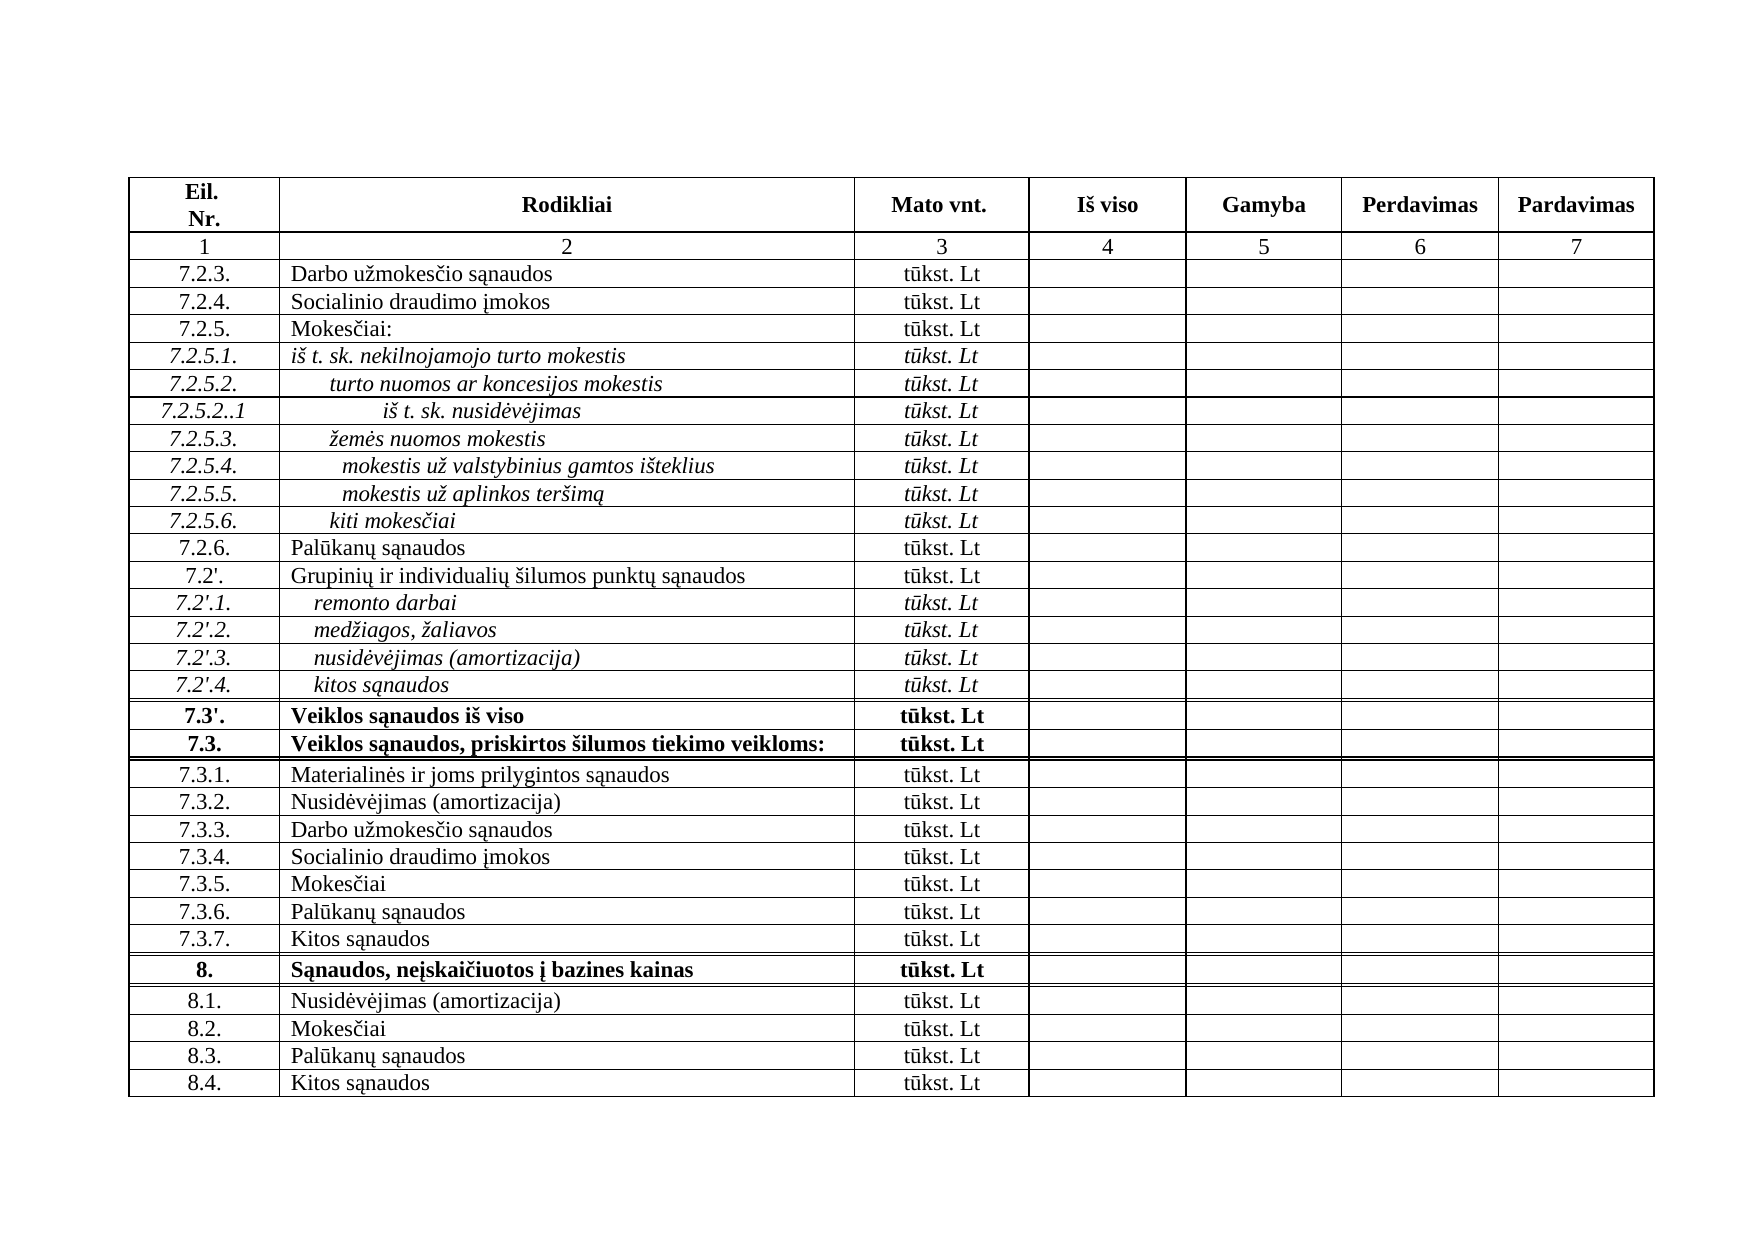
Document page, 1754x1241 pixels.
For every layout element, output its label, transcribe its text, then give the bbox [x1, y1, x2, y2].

table_cell tūkst. Lt [855, 730, 1028, 756]
table_cell 7.2.5.6. [130, 507, 279, 533]
table_header Gamyba [1187, 178, 1341, 231]
table_cell [1499, 987, 1653, 1014]
table_cell iš t. sk. nusidėvėjimas [280, 398, 854, 424]
table_cell [1342, 644, 1498, 670]
table_cell [1187, 288, 1341, 314]
table_cell [1030, 398, 1185, 424]
table_cell medžiagos, žaliavos [280, 617, 854, 643]
table_cell [1030, 1070, 1185, 1096]
table_cell Materialinės ir joms prilygintos sąnaudos [280, 761, 854, 787]
table_cell 7.2.5.4. [130, 452, 279, 478]
table_cell [1187, 480, 1341, 506]
table_cell [1030, 761, 1185, 787]
table_cell [1499, 370, 1653, 396]
table_cell [1187, 644, 1341, 670]
table_cell [1499, 1042, 1653, 1068]
table_cell Mokesčiai [280, 870, 854, 897]
table_cell 7.3.3. [130, 816, 279, 842]
table_header Perdavimas [1342, 178, 1498, 231]
table_cell [1187, 425, 1341, 451]
table_cell [1187, 1015, 1341, 1041]
table_cell [1342, 534, 1498, 561]
table_cell 2 [280, 233, 854, 259]
table_cell 3 [855, 233, 1028, 259]
table_cell [1342, 452, 1498, 478]
table_cell 7.2.5.2..1 [130, 398, 279, 424]
table_cell tūkst. Lt [855, 987, 1028, 1014]
table_cell [1499, 534, 1653, 561]
table_cell 7.2.3. [130, 260, 279, 287]
table_header Pardavimas [1499, 178, 1653, 231]
table_cell [1342, 288, 1498, 314]
table_cell Mokesčiai: [280, 315, 854, 342]
table_header Eil. Nr. [130, 178, 279, 231]
table_cell [1187, 761, 1341, 787]
table_cell Palūkanų sąnaudos [280, 534, 854, 561]
table_cell 7.2'.1. [130, 589, 279, 616]
table_cell 8.1. [130, 987, 279, 1014]
table_cell 7.3. [130, 730, 279, 756]
table_cell [1499, 398, 1653, 424]
table_cell [1187, 843, 1341, 869]
table_cell Nusidėvėjimas (amortizacija) [280, 788, 854, 814]
table_cell [1499, 644, 1653, 670]
table_cell tūkst. Lt [855, 1015, 1028, 1041]
table_cell [1342, 816, 1498, 842]
table_cell 8.3. [130, 1042, 279, 1068]
table_cell [1499, 507, 1653, 533]
table_cell [1187, 589, 1341, 616]
table_cell [1342, 987, 1498, 1014]
table_cell kiti mokesčiai [280, 507, 854, 533]
table_cell 7.2'.4. [130, 671, 279, 698]
table_cell tūkst. Lt [855, 425, 1028, 451]
table_cell 7.2.4. [130, 288, 279, 314]
table_cell [1499, 480, 1653, 506]
table_cell 7.3.6. [130, 898, 279, 924]
table_cell [1030, 507, 1185, 533]
table_cell [1499, 617, 1653, 643]
table_cell [1499, 702, 1653, 729]
table_cell [1187, 956, 1341, 983]
table_cell [1030, 788, 1185, 814]
table_cell [1499, 1015, 1653, 1041]
table_cell [1342, 1015, 1498, 1041]
table_cell [1187, 730, 1341, 756]
table_cell 7.2'. [130, 562, 279, 588]
table_cell [1030, 534, 1185, 561]
table_cell [1030, 702, 1185, 729]
table_cell [1187, 562, 1341, 588]
table_cell 7.2'.3. [130, 644, 279, 670]
table_cell [1187, 925, 1341, 952]
table_cell [1342, 425, 1498, 451]
table_cell tūkst. Lt [855, 644, 1028, 670]
table_cell [1342, 370, 1498, 396]
table_cell [1187, 1070, 1341, 1096]
table_cell Darbo užmokesčio sąnaudos [280, 260, 854, 287]
table_cell 7.2.5.5. [130, 480, 279, 506]
table_cell tūkst. Lt [855, 870, 1028, 897]
table_cell [1342, 260, 1498, 287]
table_cell Palūkanų sąnaudos [280, 1042, 854, 1068]
table_cell [1030, 288, 1185, 314]
table_cell [1499, 843, 1653, 869]
table_cell [1030, 644, 1185, 670]
table_cell [1499, 898, 1653, 924]
table_cell [1342, 956, 1498, 983]
table_cell [1499, 260, 1653, 287]
table_cell 1 [130, 233, 279, 259]
table_cell tūkst. Lt [855, 1070, 1028, 1096]
table_cell [1499, 761, 1653, 787]
table_cell 7.2'.2. [130, 617, 279, 643]
table_cell [1342, 589, 1498, 616]
table_cell [1030, 370, 1185, 396]
table_cell [1342, 315, 1498, 342]
table_cell [1187, 507, 1341, 533]
table_cell [1030, 425, 1185, 451]
table_cell [1187, 870, 1341, 897]
table_cell [1030, 925, 1185, 952]
table_cell [1030, 987, 1185, 1014]
table_cell [1187, 370, 1341, 396]
table_header Rodikliai [280, 178, 854, 231]
table_cell [1342, 507, 1498, 533]
table_cell tūkst. Lt [855, 534, 1028, 561]
table_cell [1342, 730, 1498, 756]
table_cell [1342, 562, 1498, 588]
table_cell Kitos sąnaudos [280, 1070, 854, 1096]
table_cell Mokesčiai [280, 1015, 854, 1041]
table_cell [1499, 788, 1653, 814]
table_cell tūkst. Lt [855, 562, 1028, 588]
table_cell tūkst. Lt [855, 370, 1028, 396]
table_cell [1030, 956, 1185, 983]
table_header Mato vnt. [855, 178, 1028, 231]
table_cell tūkst. Lt [855, 816, 1028, 842]
table_cell [1342, 898, 1498, 924]
table_cell 7.2.5. [130, 315, 279, 342]
table_cell [1342, 925, 1498, 952]
table_cell tūkst. Lt [855, 1042, 1028, 1068]
table_cell Socialinio draudimo įmokos [280, 288, 854, 314]
table_cell 7.3.4. [130, 843, 279, 869]
table_cell [1030, 870, 1185, 897]
table_cell [1342, 671, 1498, 698]
table_cell [1187, 315, 1341, 342]
table_cell kitos sąnaudos [280, 671, 854, 698]
table_cell [1499, 452, 1653, 478]
table_cell [1030, 898, 1185, 924]
table_cell mokestis už aplinkos teršimą [280, 480, 854, 506]
table_cell [1342, 617, 1498, 643]
table_cell tūkst. Lt [855, 315, 1028, 342]
table_cell tūkst. Lt [855, 761, 1028, 787]
table_cell [1030, 315, 1185, 342]
table_cell remonto darbai [280, 589, 854, 616]
table_cell iš t. sk. nekilnojamojo turto mokestis [280, 343, 854, 369]
table_cell Sąnaudos, neįskaičiuotos į bazines kainas [280, 956, 854, 983]
table_cell [1187, 343, 1341, 369]
table_cell tūkst. Lt [855, 343, 1028, 369]
table_cell [1499, 816, 1653, 842]
table_cell [1187, 702, 1341, 729]
table_cell [1030, 1042, 1185, 1068]
table_header Iš viso [1030, 178, 1185, 231]
table_cell [1187, 987, 1341, 1014]
table_cell žemės nuomos mokestis [280, 425, 854, 451]
table_cell mokestis už valstybinius gamtos išteklius [280, 452, 854, 478]
table_cell [1030, 343, 1185, 369]
table_cell [1342, 843, 1498, 869]
table_cell [1499, 315, 1653, 342]
table_cell tūkst. Lt [855, 702, 1028, 729]
table_cell 7.2.6. [130, 534, 279, 561]
table_cell [1030, 452, 1185, 478]
table_cell tūkst. Lt [855, 507, 1028, 533]
table_cell tūkst. Lt [855, 925, 1028, 952]
table_cell Veiklos sąnaudos, priskirtos šilumos tiekimo veikloms: [280, 730, 854, 756]
table_cell tūkst. Lt [855, 617, 1028, 643]
table_cell Darbo užmokesčio sąnaudos [280, 816, 854, 842]
table_cell 7.3'. [130, 702, 279, 729]
table_cell tūkst. Lt [855, 956, 1028, 983]
table_cell [1030, 671, 1185, 698]
table_cell 7.3.2. [130, 788, 279, 814]
table_cell 6 [1342, 233, 1498, 259]
table_cell tūkst. Lt [855, 288, 1028, 314]
table_cell [1342, 343, 1498, 369]
table_cell tūkst. Lt [855, 589, 1028, 616]
table_cell [1499, 562, 1653, 588]
table_cell [1499, 671, 1653, 698]
table_cell [1499, 925, 1653, 952]
table_cell 8. [130, 956, 279, 983]
table_cell 7.2.5.1. [130, 343, 279, 369]
table_cell [1030, 1015, 1185, 1041]
table_cell 7.2.5.3. [130, 425, 279, 451]
table_cell 7.2.5.2. [130, 370, 279, 396]
table_cell [1342, 398, 1498, 424]
table_cell tūkst. Lt [855, 260, 1028, 287]
table_cell Palūkanų sąnaudos [280, 898, 854, 924]
table_cell [1187, 788, 1341, 814]
table_cell nusidėvėjimas (amortizacija) [280, 644, 854, 670]
table_cell Veiklos sąnaudos iš viso [280, 702, 854, 729]
table_cell [1499, 1070, 1653, 1096]
table_cell tūkst. Lt [855, 480, 1028, 506]
table_cell 4 [1030, 233, 1185, 259]
table_cell [1187, 816, 1341, 842]
table_cell [1342, 870, 1498, 897]
table_cell [1187, 398, 1341, 424]
table_cell [1499, 288, 1653, 314]
table_cell [1499, 730, 1653, 756]
table_cell tūkst. Lt [855, 671, 1028, 698]
table_cell 8.2. [130, 1015, 279, 1041]
table_cell [1187, 617, 1341, 643]
table_cell [1499, 956, 1653, 983]
table_cell 8.4. [130, 1070, 279, 1096]
table_cell [1499, 343, 1653, 369]
table_cell 7.3.1. [130, 761, 279, 787]
table_cell Grupinių ir individualių šilumos punktų sąnaudos [280, 562, 854, 588]
table_cell [1030, 480, 1185, 506]
table_cell [1342, 788, 1498, 814]
table_cell 7.3.5. [130, 870, 279, 897]
table_cell [1342, 702, 1498, 729]
table_cell [1187, 452, 1341, 478]
table_cell tūkst. Lt [855, 898, 1028, 924]
table_cell [1499, 589, 1653, 616]
table_cell [1187, 1042, 1341, 1068]
table_cell [1499, 425, 1653, 451]
table_cell [1187, 534, 1341, 561]
table_cell [1342, 480, 1498, 506]
table_cell [1030, 816, 1185, 842]
table_cell [1030, 843, 1185, 869]
table_cell turto nuomos ar koncesijos mokestis [280, 370, 854, 396]
table_cell [1187, 671, 1341, 698]
table_cell [1342, 761, 1498, 787]
table_cell [1499, 870, 1653, 897]
table_cell [1187, 898, 1341, 924]
table_cell tūkst. Lt [855, 788, 1028, 814]
table_cell [1030, 260, 1185, 287]
table_cell Nusidėvėjimas (amortizacija) [280, 987, 854, 1014]
table_cell tūkst. Lt [855, 398, 1028, 424]
table_cell [1342, 1070, 1498, 1096]
table_cell [1030, 617, 1185, 643]
table_cell 7 [1499, 233, 1653, 259]
table_cell 7.3.7. [130, 925, 279, 952]
table_cell tūkst. Lt [855, 843, 1028, 869]
table_cell [1342, 1042, 1498, 1068]
table_cell Kitos sąnaudos [280, 925, 854, 952]
table_cell Socialinio draudimo įmokos [280, 843, 854, 869]
table_cell tūkst. Lt [855, 452, 1028, 478]
table_cell 5 [1187, 233, 1341, 259]
table_cell [1030, 562, 1185, 588]
table_cell [1030, 589, 1185, 616]
table_cell [1187, 260, 1341, 287]
table_cell [1030, 730, 1185, 756]
